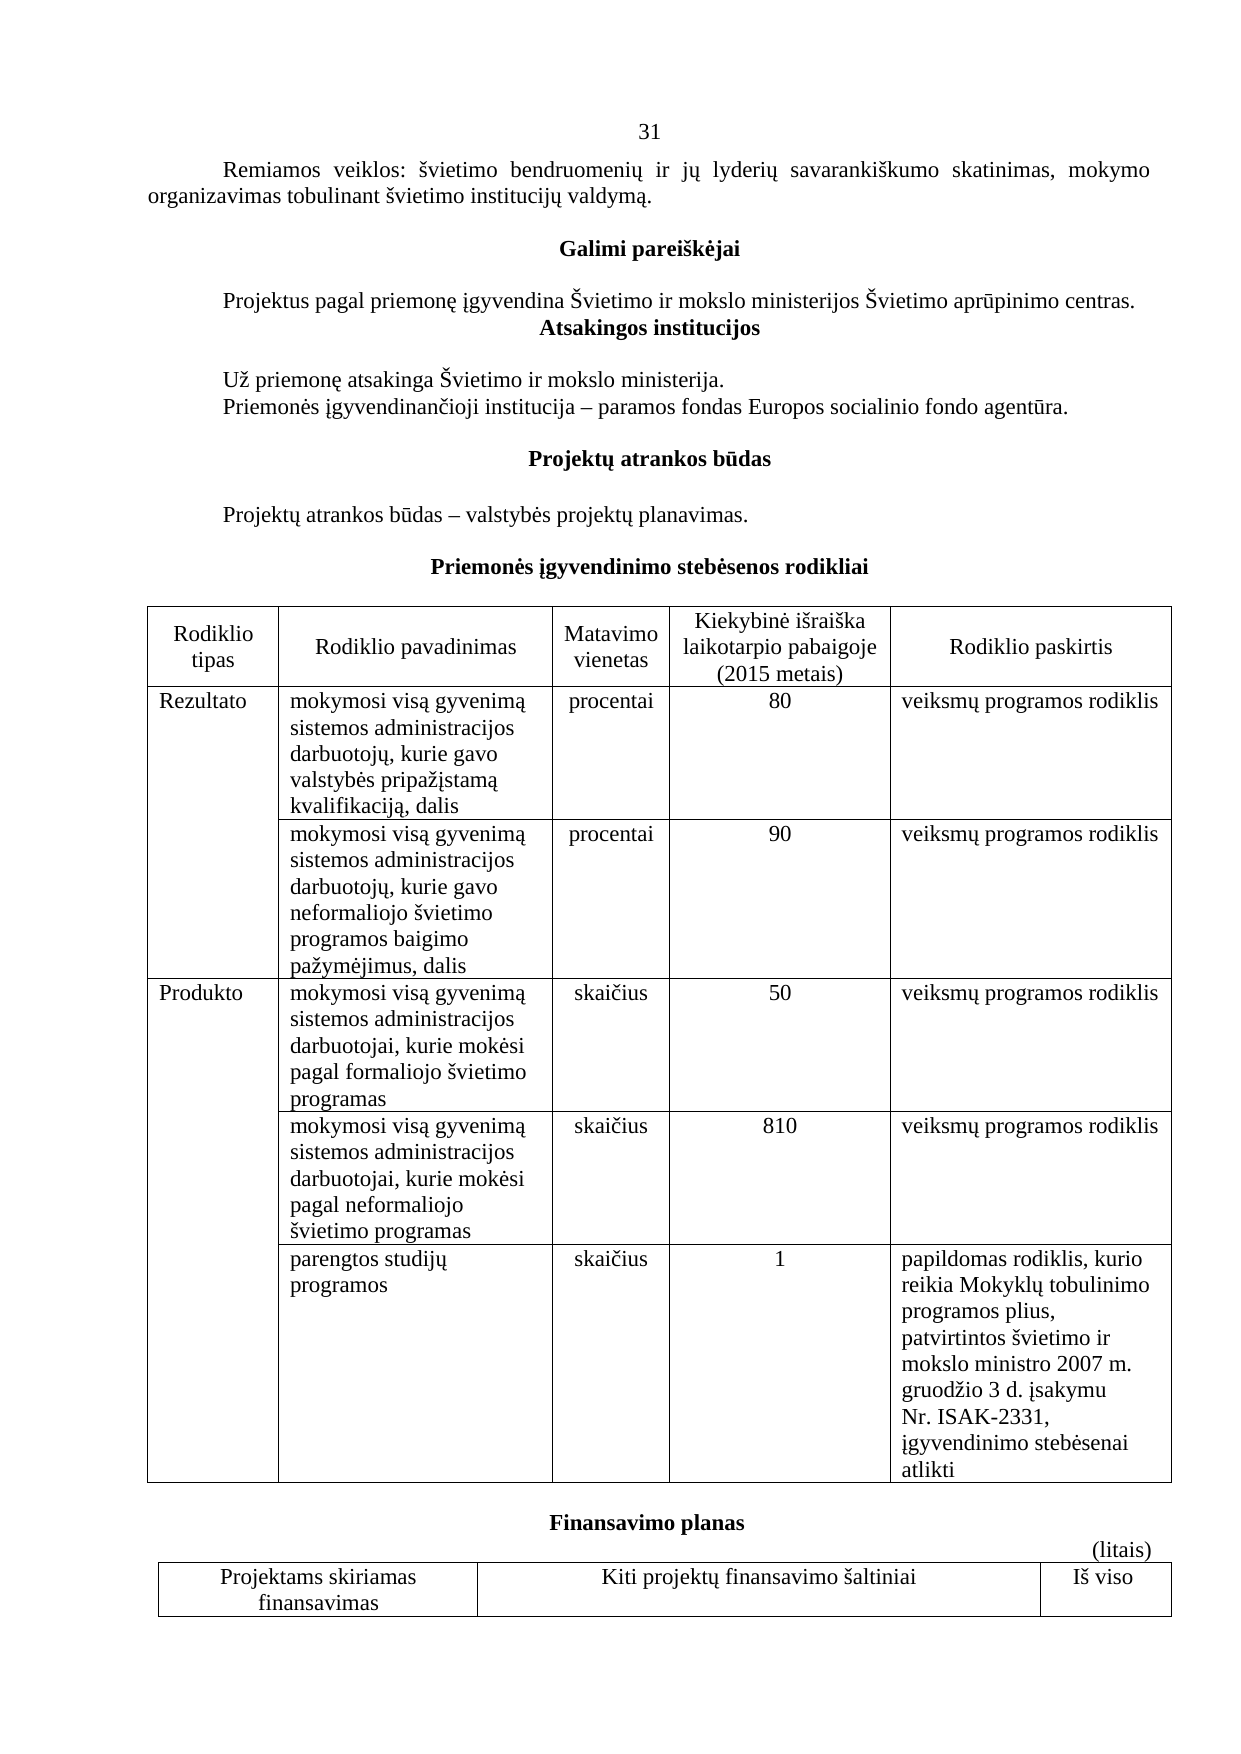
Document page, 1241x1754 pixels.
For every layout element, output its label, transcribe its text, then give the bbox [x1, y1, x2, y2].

table_cell 90 [670, 820, 890, 978]
table_cell skaičius [553, 979, 669, 1111]
table_header Rodiklio pavadinimas [279, 607, 552, 686]
table_cell 1 [670, 1245, 890, 1482]
text Priemonės įgyvendinančioji institucija – paramos fondas Europos socialinio fondo agentūra. [148, 393, 1152, 419]
text Už priemonę atsakinga Švietimo ir mokslo ministerija. [148, 366, 1152, 393]
table_cell mokymosi visą gyvenimą sistemos administracijos darbuotojai, kurie mokėsi pagal formaliojo švietimo programas [279, 979, 552, 1111]
text Priemonės įgyvendinimo stebėsenos rodikliai [148, 553, 1152, 580]
text Remiamos veiklos: švietimo bendruomenių ir jų lyderių savarankiškumo skatinimas, mokymo organizavimas tobulinant švietimo institucijų valdymą. [148, 156, 1152, 208]
table_cell veiksmų programos rodiklis [891, 687, 1171, 819]
table_cell Produkto [148, 979, 278, 1482]
table_header Matavimo vienetas [553, 607, 669, 686]
text Projektų atrankos būdas [148, 446, 1152, 472]
table_header Rodiklio paskirtis [891, 607, 1171, 686]
table_cell procentai [553, 820, 669, 978]
table_cell parengtos studijų programos [279, 1245, 552, 1482]
table_cell veiksmų programos rodiklis [891, 979, 1171, 1111]
table_cell skaičius [553, 1245, 669, 1482]
table_cell Rezultato [148, 687, 278, 978]
table_cell procentai [553, 687, 669, 819]
text Projektų atrankos būdas – valstybės projektų planavimas. [185, 501, 1152, 527]
table_header Iš viso [1041, 1563, 1171, 1616]
table_header Kiekybinė išraiška laikotarpio pabaigoje (2015 metais) [670, 607, 890, 686]
text Finansavimo planas [148, 1509, 1152, 1536]
text (litais) [148, 1536, 1152, 1562]
table_cell veiksmų programos rodiklis [891, 820, 1171, 978]
text Atsakingos institucijos [148, 314, 1152, 340]
table_cell mokymosi visą gyvenimą sistemos administracijos darbuotojų, kurie gavo valstybės pripažįstamą kvalifikaciją, dalis [279, 687, 552, 819]
table_cell mokymosi visą gyvenimą sistemos administracijos darbuotojai, kurie mokėsi pagal neformaliojo švietimo programas [279, 1112, 552, 1244]
table_cell veiksmų programos rodiklis [891, 1112, 1171, 1244]
subtitle Galimi pareiškėjai [148, 235, 1152, 261]
table_cell 80 [670, 687, 890, 819]
table_cell 50 [670, 979, 890, 1111]
table_header Kiti projektų finansavimo šaltiniai [478, 1563, 1040, 1616]
table_cell skaičius [553, 1112, 669, 1244]
table_cell mokymosi visą gyvenimą sistemos administracijos darbuotojų, kurie gavo neformaliojo švietimo programos baigimo pažymėjimus, dalis [279, 820, 552, 978]
text Projektus pagal priemonę įgyvendina Švietimo ir mokslo ministerijos Švietimo aprūpinimo centras. [148, 287, 1152, 314]
table_header Rodiklio tipas [148, 607, 278, 686]
table_cell papildomas rodiklis, kurio reikia Mokyklų tobulinimo programos plius, patvirtintos švietimo ir mokslo ministro 2007 m. gruodžio 3 d. įsakymu Nr. ISAK-2331, įgyvendinimo stebėsenai atlikti [891, 1245, 1171, 1482]
table_cell 810 [670, 1112, 890, 1244]
table_header Projektams skiriamas finansavimas [159, 1563, 477, 1616]
